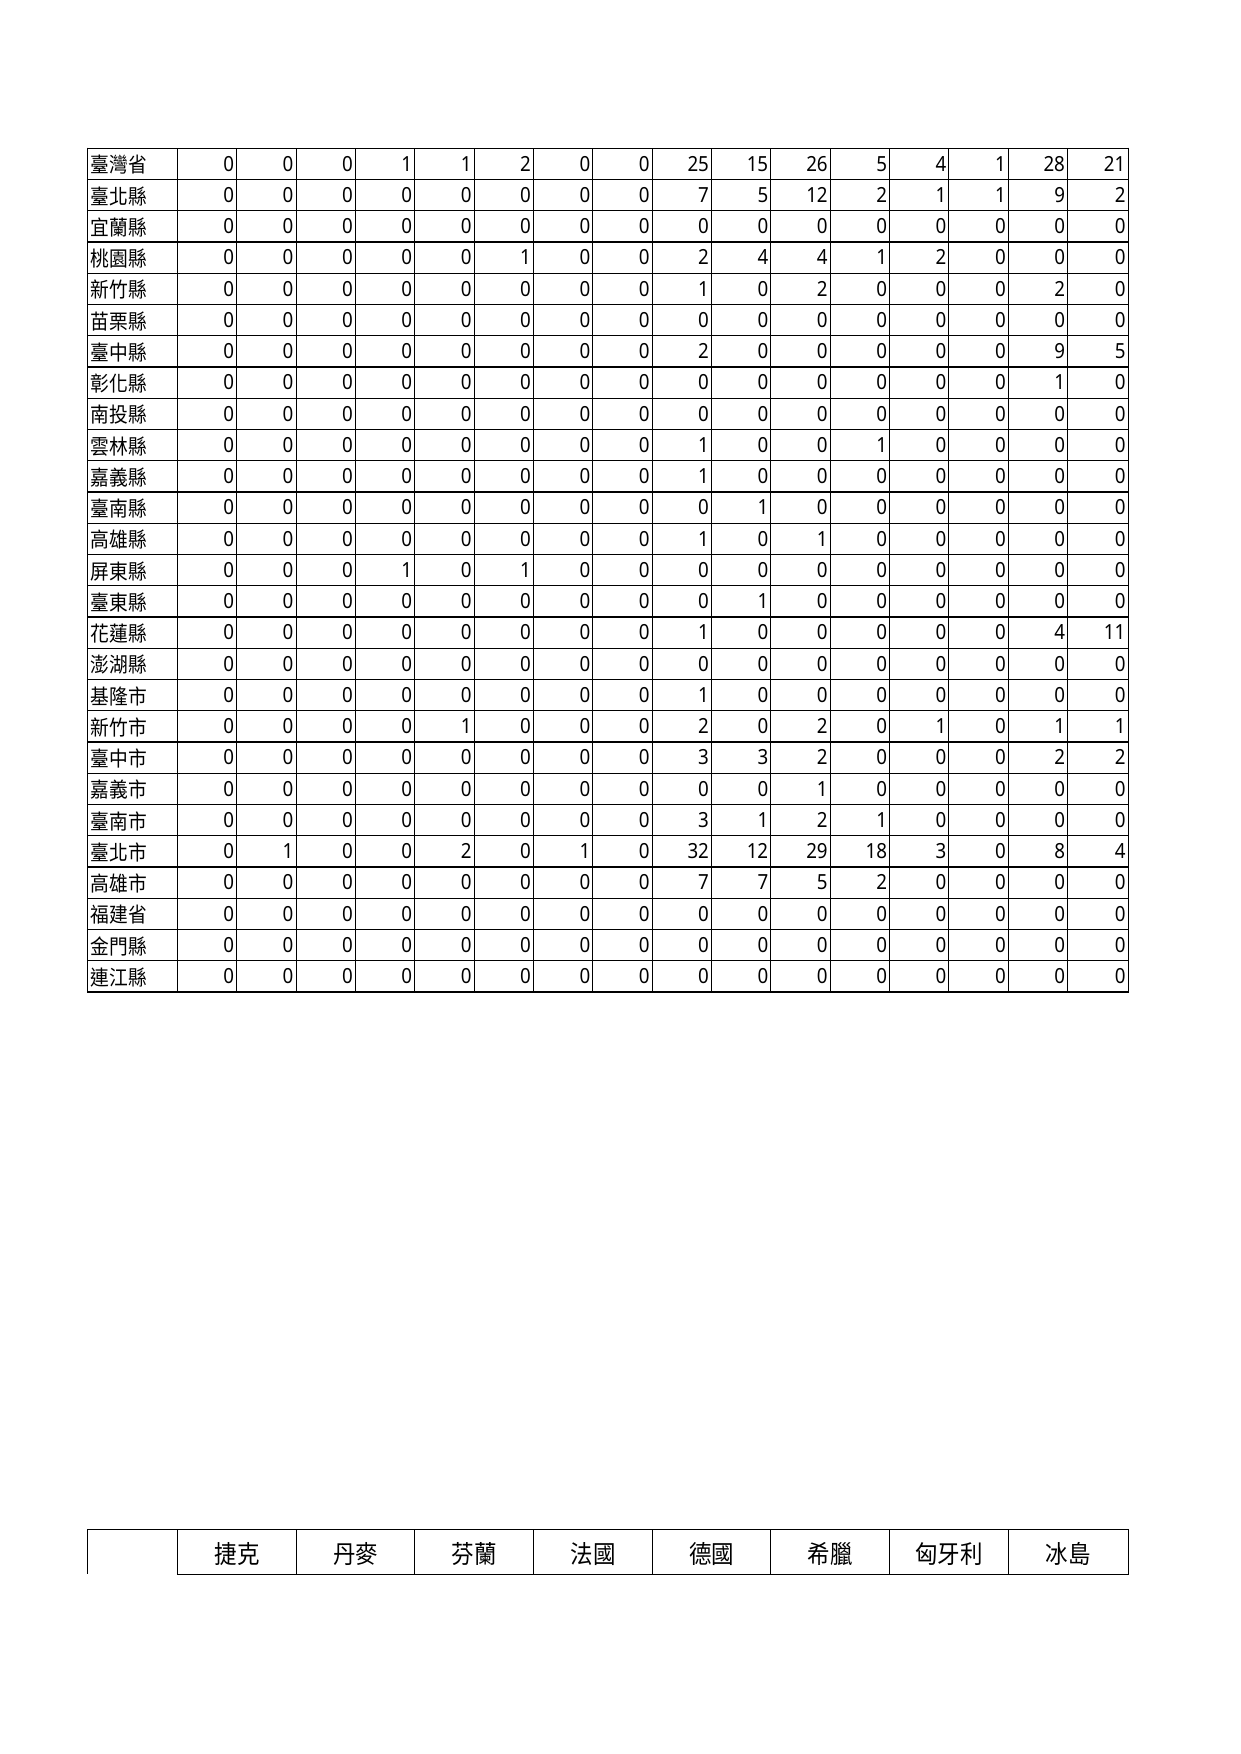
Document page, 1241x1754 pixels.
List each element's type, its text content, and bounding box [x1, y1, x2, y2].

table_cell 28 [1009, 149, 1067, 179]
table_cell 0 [475, 586, 533, 616]
table_cell 0 [593, 305, 652, 335]
table_cell 1 [712, 586, 770, 616]
table_cell 0 [1068, 805, 1128, 835]
table_cell 0 [712, 336, 770, 366]
table_cell 0 [475, 649, 533, 679]
table_cell 0 [297, 961, 355, 991]
table_cell 0 [1009, 961, 1067, 991]
table_cell 0 [1068, 930, 1128, 960]
table_cell 0 [949, 618, 1008, 648]
table_cell 0 [890, 868, 948, 898]
table_cell 1 [653, 430, 711, 460]
table_cell 0 [831, 930, 889, 960]
table_cell 0 [475, 368, 533, 398]
table_cell 2 [653, 243, 711, 273]
table_cell 0 [297, 336, 355, 366]
table_cell 0 [297, 618, 355, 648]
table_cell 0 [949, 555, 1008, 585]
table_cell 0 [415, 555, 474, 585]
table_cell 0 [653, 930, 711, 960]
table_cell 0 [415, 493, 474, 523]
table_cell 0 [297, 274, 355, 304]
table_cell 0 [890, 805, 948, 835]
table_cell 0 [237, 274, 296, 304]
table_cell 0 [297, 649, 355, 679]
table_cell 0 [831, 586, 889, 616]
table_cell 0 [356, 399, 414, 429]
table_cell 0 [1068, 649, 1128, 679]
table_cell 0 [1068, 899, 1128, 929]
table_cell 0 [1009, 399, 1067, 429]
table_cell 0 [297, 805, 355, 835]
table_cell 0 [1068, 493, 1128, 523]
table_cell 0 [1068, 305, 1128, 335]
table_cell 0 [237, 524, 296, 554]
table_cell 0 [593, 149, 652, 179]
table_cell 0 [593, 743, 652, 773]
table_cell 1 [653, 274, 711, 304]
table_cell 0 [475, 430, 533, 460]
table_cell 0 [475, 743, 533, 773]
table_cell 0 [356, 336, 414, 366]
table_cell 0 [890, 899, 948, 929]
table_cell 0 [534, 868, 592, 898]
table_cell 臺北縣 [88, 180, 177, 210]
table_cell 0 [1009, 586, 1067, 616]
table_cell 12 [771, 180, 830, 210]
table_cell 0 [771, 305, 830, 335]
table_cell 4 [1068, 836, 1128, 866]
table_cell 25 [653, 149, 711, 179]
table_cell 0 [356, 430, 414, 460]
table_cell 0 [593, 805, 652, 835]
table_cell 0 [415, 586, 474, 616]
table_cell 0 [831, 524, 889, 554]
table_cell 0 [356, 680, 414, 710]
table_cell 0 [415, 430, 474, 460]
table_cell 0 [297, 680, 355, 710]
table_cell 0 [415, 211, 474, 241]
table_cell 0 [831, 399, 889, 429]
table_cell 9 [1009, 336, 1067, 366]
table_cell 7 [653, 180, 711, 210]
table_cell 0 [831, 743, 889, 773]
table_cell 1 [771, 524, 830, 554]
table_cell 0 [771, 493, 830, 523]
table_cell 0 [534, 680, 592, 710]
table_cell 0 [297, 586, 355, 616]
table_cell 0 [178, 711, 236, 741]
table_cell 1 [475, 243, 533, 273]
table_cell 0 [712, 211, 770, 241]
table_cell 0 [237, 336, 296, 366]
table_cell 0 [949, 399, 1008, 429]
table_cell 0 [356, 868, 414, 898]
table_cell 0 [1009, 774, 1067, 804]
table_cell 臺北市 [88, 836, 177, 866]
table_cell 0 [712, 399, 770, 429]
table_cell 1 [653, 461, 711, 491]
table_cell 0 [237, 461, 296, 491]
table_cell 0 [831, 711, 889, 741]
table_cell 0 [534, 493, 592, 523]
table_cell 宜蘭縣 [88, 211, 177, 241]
table_cell 0 [1009, 805, 1067, 835]
table_cell 0 [415, 743, 474, 773]
table_cell 2 [831, 868, 889, 898]
table_cell 0 [237, 555, 296, 585]
table_cell 0 [356, 774, 414, 804]
table_cell 2 [771, 711, 830, 741]
table_cell 0 [593, 399, 652, 429]
table_cell 0 [593, 930, 652, 960]
table_cell 南投縣 [88, 399, 177, 429]
table_cell 4 [890, 149, 948, 179]
table_cell 0 [890, 336, 948, 366]
table_cell 0 [949, 649, 1008, 679]
table_cell 0 [1068, 243, 1128, 273]
table_cell 1 [475, 555, 533, 585]
table_cell 0 [890, 305, 948, 335]
table_cell 32 [653, 836, 711, 866]
table_cell 新竹縣 [88, 274, 177, 304]
table_header 德國 [653, 1530, 770, 1574]
table_cell 4 [712, 243, 770, 273]
table_cell 0 [949, 868, 1008, 898]
table_cell 0 [653, 649, 711, 679]
table_cell 0 [949, 524, 1008, 554]
table_cell 0 [415, 180, 474, 210]
table_cell 1 [771, 774, 830, 804]
table_cell 0 [356, 930, 414, 960]
table_cell 0 [712, 774, 770, 804]
table_cell 1 [356, 149, 414, 179]
table_cell 0 [534, 149, 592, 179]
table_cell 嘉義縣 [88, 461, 177, 491]
table_cell 1 [1068, 711, 1128, 741]
table_cell 0 [237, 743, 296, 773]
table_cell 0 [1009, 211, 1067, 241]
table_cell 0 [356, 524, 414, 554]
table_cell 1 [653, 618, 711, 648]
table_cell 5 [771, 868, 830, 898]
table_cell 0 [178, 524, 236, 554]
table_cell 0 [1068, 461, 1128, 491]
table_cell 桃園縣 [88, 243, 177, 273]
table_cell 0 [297, 836, 355, 866]
table_cell 0 [1068, 211, 1128, 241]
table_header [88, 1530, 177, 1574]
table_cell 2 [771, 274, 830, 304]
table_cell 1 [1009, 711, 1067, 741]
table_cell 0 [831, 274, 889, 304]
table_cell 0 [178, 618, 236, 648]
table_cell 0 [415, 899, 474, 929]
table_cell 3 [890, 836, 948, 866]
table_cell 3 [653, 805, 711, 835]
table_cell 0 [237, 680, 296, 710]
table_cell 0 [890, 399, 948, 429]
table_cell 0 [949, 430, 1008, 460]
table_cell 0 [178, 868, 236, 898]
table_cell 雲林縣 [88, 430, 177, 460]
table_cell 0 [890, 274, 948, 304]
table_cell 0 [1009, 868, 1067, 898]
table_cell 0 [771, 618, 830, 648]
table_cell 0 [415, 461, 474, 491]
table_cell 0 [593, 586, 652, 616]
table_cell 2 [1068, 743, 1128, 773]
table_cell 2 [771, 743, 830, 773]
table_cell 0 [237, 649, 296, 679]
table_cell 0 [593, 649, 652, 679]
table_cell 0 [1068, 774, 1128, 804]
table_cell 0 [178, 961, 236, 991]
table_cell 21 [1068, 149, 1128, 179]
table_cell 金門縣 [88, 930, 177, 960]
table_header 希臘 [771, 1530, 889, 1574]
table_cell 0 [1009, 243, 1067, 273]
table_cell 0 [534, 743, 592, 773]
table_cell 11 [1068, 618, 1128, 648]
table_cell 0 [415, 680, 474, 710]
table_cell 0 [475, 618, 533, 648]
table_cell 0 [593, 430, 652, 460]
table_cell 0 [712, 711, 770, 741]
table_cell 0 [1009, 899, 1067, 929]
table_cell 0 [475, 961, 533, 991]
table_cell 0 [297, 774, 355, 804]
table_cell 連江縣 [88, 961, 177, 991]
table_cell 0 [178, 274, 236, 304]
table_cell 1 [356, 555, 414, 585]
table_cell 5 [1068, 336, 1128, 366]
table_cell 0 [534, 368, 592, 398]
table_cell 0 [475, 180, 533, 210]
table_cell 0 [534, 461, 592, 491]
table_cell 0 [593, 211, 652, 241]
table_cell 0 [475, 211, 533, 241]
table_cell 0 [415, 243, 474, 273]
table_cell 3 [653, 743, 711, 773]
table_cell 0 [712, 430, 770, 460]
table_cell 0 [237, 243, 296, 273]
table_cell 0 [356, 618, 414, 648]
table_cell 0 [949, 211, 1008, 241]
table_cell 1 [415, 711, 474, 741]
table_cell 1 [831, 430, 889, 460]
table_cell 0 [297, 899, 355, 929]
table_cell 0 [178, 211, 236, 241]
table_cell 0 [1009, 555, 1067, 585]
table_cell 0 [890, 618, 948, 648]
table_cell 0 [653, 368, 711, 398]
table_cell 0 [475, 461, 533, 491]
table_cell 0 [356, 243, 414, 273]
table_cell 0 [831, 461, 889, 491]
table_cell 0 [475, 774, 533, 804]
table_cell 0 [415, 868, 474, 898]
table_cell 0 [415, 336, 474, 366]
table_cell 0 [593, 274, 652, 304]
table_cell 0 [237, 493, 296, 523]
table_cell 0 [415, 930, 474, 960]
table_cell 0 [949, 836, 1008, 866]
table_cell 0 [653, 899, 711, 929]
table_cell 1 [890, 180, 948, 210]
table_cell 2 [415, 836, 474, 866]
table_cell 0 [712, 899, 770, 929]
table_cell 0 [415, 649, 474, 679]
table_cell 0 [771, 649, 830, 679]
table_cell 臺南縣 [88, 493, 177, 523]
table_cell 0 [237, 368, 296, 398]
table_cell 0 [237, 899, 296, 929]
table_cell 0 [237, 305, 296, 335]
table_cell 0 [534, 555, 592, 585]
table_cell 0 [890, 743, 948, 773]
table_cell 1 [712, 805, 770, 835]
table_cell 0 [653, 211, 711, 241]
table_cell 0 [534, 243, 592, 273]
table_cell 4 [1009, 618, 1067, 648]
table_cell 4 [771, 243, 830, 273]
table_cell 12 [712, 836, 770, 866]
table_cell 0 [831, 493, 889, 523]
table_cell 0 [712, 368, 770, 398]
table_cell 2 [890, 243, 948, 273]
table_cell 1 [415, 149, 474, 179]
table_cell 0 [949, 336, 1008, 366]
table_cell 0 [890, 586, 948, 616]
table_cell 0 [415, 774, 474, 804]
table_cell 0 [415, 961, 474, 991]
table_cell 0 [890, 930, 948, 960]
table_cell 0 [771, 368, 830, 398]
table_cell 0 [771, 336, 830, 366]
table_cell 0 [356, 493, 414, 523]
table_cell 0 [890, 680, 948, 710]
table_cell 0 [949, 899, 1008, 929]
table_cell 0 [949, 805, 1008, 835]
table_cell 0 [297, 243, 355, 273]
table_cell 0 [1068, 961, 1128, 991]
table_cell 0 [178, 368, 236, 398]
table_cell 0 [237, 399, 296, 429]
table_cell 1 [653, 680, 711, 710]
table_cell 5 [712, 180, 770, 210]
table_cell 0 [593, 524, 652, 554]
table_cell 0 [712, 461, 770, 491]
table_cell 0 [771, 461, 830, 491]
table_cell 0 [1068, 430, 1128, 460]
table_cell 臺中市 [88, 743, 177, 773]
table_cell 臺灣省 [88, 149, 177, 179]
table_cell 0 [178, 836, 236, 866]
table_cell 0 [415, 524, 474, 554]
table_cell 苗栗縣 [88, 305, 177, 335]
table_cell 0 [1068, 399, 1128, 429]
table_cell 0 [771, 961, 830, 991]
table_cell 0 [178, 586, 236, 616]
table_cell 0 [237, 868, 296, 898]
table_cell 0 [949, 586, 1008, 616]
table_cell 0 [534, 180, 592, 210]
table_cell 彰化縣 [88, 368, 177, 398]
table_cell 0 [1068, 680, 1128, 710]
table_cell 2 [1009, 743, 1067, 773]
table_cell 0 [653, 961, 711, 991]
table_cell 0 [356, 961, 414, 991]
table_cell 0 [949, 930, 1008, 960]
table_cell 0 [949, 368, 1008, 398]
table_cell 0 [890, 211, 948, 241]
table_cell 0 [890, 430, 948, 460]
table_cell 0 [475, 868, 533, 898]
table_cell 0 [534, 618, 592, 648]
table_cell 26 [771, 149, 830, 179]
table_cell 2 [653, 711, 711, 741]
table_cell 0 [297, 399, 355, 429]
table_cell 0 [949, 305, 1008, 335]
table_cell 0 [949, 680, 1008, 710]
table_cell 0 [1009, 461, 1067, 491]
table_cell 0 [712, 649, 770, 679]
table_cell 0 [771, 586, 830, 616]
table_cell 0 [178, 461, 236, 491]
table_cell 0 [475, 805, 533, 835]
table_header 丹麥 [297, 1530, 414, 1574]
table_cell 0 [297, 149, 355, 179]
table_cell 0 [712, 618, 770, 648]
table_cell 2 [1068, 180, 1128, 210]
table_cell 0 [356, 836, 414, 866]
table_cell 0 [653, 493, 711, 523]
table_cell 0 [831, 555, 889, 585]
table_cell 0 [475, 930, 533, 960]
table_cell 0 [178, 649, 236, 679]
table_cell 0 [534, 961, 592, 991]
table_header 法國 [534, 1530, 652, 1574]
table_cell 7 [653, 868, 711, 898]
table_cell 0 [237, 711, 296, 741]
table_cell 0 [593, 961, 652, 991]
table_cell 0 [831, 649, 889, 679]
table_cell 0 [593, 180, 652, 210]
table_cell 0 [593, 555, 652, 585]
table_cell 0 [415, 274, 474, 304]
table_cell 0 [1068, 555, 1128, 585]
table_cell 0 [297, 930, 355, 960]
table_cell 臺中縣 [88, 336, 177, 366]
table_cell 7 [712, 868, 770, 898]
table_cell 0 [890, 555, 948, 585]
table_cell 0 [475, 336, 533, 366]
table_cell 0 [949, 774, 1008, 804]
table_cell 0 [593, 868, 652, 898]
table_cell 0 [178, 336, 236, 366]
table_cell 0 [890, 774, 948, 804]
table_cell 0 [1068, 274, 1128, 304]
table_cell 0 [237, 930, 296, 960]
table_cell 嘉義市 [88, 774, 177, 804]
table_cell 0 [297, 743, 355, 773]
table_cell 0 [949, 711, 1008, 741]
table_cell 0 [771, 430, 830, 460]
table_cell 0 [1068, 368, 1128, 398]
table_cell 0 [653, 774, 711, 804]
table_cell 0 [237, 618, 296, 648]
table_cell 基隆市 [88, 680, 177, 710]
table_cell 0 [237, 430, 296, 460]
table_cell 0 [178, 243, 236, 273]
table_cell 0 [297, 461, 355, 491]
table_cell 高雄縣 [88, 524, 177, 554]
table_cell 2 [653, 336, 711, 366]
table_cell 1 [534, 836, 592, 866]
table_cell 0 [297, 180, 355, 210]
table_header 捷克 [178, 1530, 296, 1574]
table_cell 0 [890, 368, 948, 398]
table_cell 0 [237, 774, 296, 804]
table_cell 0 [831, 680, 889, 710]
table_cell 0 [831, 899, 889, 929]
table_cell 0 [949, 243, 1008, 273]
table_cell 0 [1068, 868, 1128, 898]
table_cell 0 [534, 774, 592, 804]
table_cell 9 [1009, 180, 1067, 210]
table_cell 0 [593, 899, 652, 929]
table_cell 3 [712, 743, 770, 773]
table_cell 0 [534, 930, 592, 960]
table_cell 0 [475, 711, 533, 741]
table_cell 0 [475, 493, 533, 523]
table_cell 0 [178, 930, 236, 960]
table_cell 0 [297, 868, 355, 898]
table_cell 0 [534, 711, 592, 741]
table_cell 臺東縣 [88, 586, 177, 616]
table_cell 0 [949, 461, 1008, 491]
table_cell 0 [297, 211, 355, 241]
table_cell 0 [475, 524, 533, 554]
table_cell 新竹市 [88, 711, 177, 741]
table_cell 屏東縣 [88, 555, 177, 585]
table_cell 0 [653, 305, 711, 335]
table_cell 8 [1009, 836, 1067, 866]
table_cell 0 [237, 805, 296, 835]
table_cell 0 [415, 399, 474, 429]
table_cell 0 [831, 305, 889, 335]
table_cell 0 [712, 930, 770, 960]
table_cell 0 [534, 274, 592, 304]
table_cell 澎湖縣 [88, 649, 177, 679]
table_cell 15 [712, 149, 770, 179]
table_cell 0 [475, 680, 533, 710]
table_cell 0 [356, 711, 414, 741]
table_cell 0 [593, 711, 652, 741]
table_cell 2 [771, 805, 830, 835]
table_cell 1 [653, 524, 711, 554]
table_cell 0 [178, 399, 236, 429]
table_cell 0 [593, 368, 652, 398]
table_cell 1 [949, 149, 1008, 179]
table_cell 0 [237, 149, 296, 179]
table_cell 0 [237, 180, 296, 210]
table_cell 1 [831, 243, 889, 273]
table_cell 0 [415, 368, 474, 398]
table_cell 0 [534, 899, 592, 929]
table_cell 0 [475, 836, 533, 866]
table_cell 0 [1009, 305, 1067, 335]
table_cell 0 [297, 368, 355, 398]
table_cell 0 [475, 899, 533, 929]
table_cell 0 [297, 524, 355, 554]
table_cell 0 [237, 961, 296, 991]
table_cell 18 [831, 836, 889, 866]
table_cell 0 [831, 368, 889, 398]
table_cell 0 [356, 649, 414, 679]
table_cell 0 [831, 336, 889, 366]
table_cell 0 [1009, 524, 1067, 554]
table_cell 0 [356, 899, 414, 929]
table_cell 1 [1009, 368, 1067, 398]
table_cell 0 [712, 305, 770, 335]
table_cell 0 [1009, 493, 1067, 523]
table_cell 0 [178, 555, 236, 585]
table_cell 0 [297, 430, 355, 460]
table_cell 0 [297, 711, 355, 741]
table_cell 1 [831, 805, 889, 835]
table_cell 1 [237, 836, 296, 866]
table_cell 0 [653, 399, 711, 429]
table_cell 1 [949, 180, 1008, 210]
table_cell 0 [356, 461, 414, 491]
table_cell 0 [712, 680, 770, 710]
table_cell 0 [178, 805, 236, 835]
table_cell 0 [593, 774, 652, 804]
table_cell 0 [178, 149, 236, 179]
table_cell 0 [771, 899, 830, 929]
table_cell 29 [771, 836, 830, 866]
table_cell 臺南市 [88, 805, 177, 835]
table_cell 0 [356, 368, 414, 398]
table_cell 0 [1009, 680, 1067, 710]
table_cell 0 [178, 774, 236, 804]
table_cell 0 [890, 961, 948, 991]
table_cell 0 [831, 618, 889, 648]
table_cell 0 [593, 243, 652, 273]
table_cell 0 [1009, 430, 1067, 460]
table_cell 0 [1068, 586, 1128, 616]
table_cell 0 [178, 899, 236, 929]
table_cell 0 [297, 555, 355, 585]
table_cell 0 [178, 430, 236, 460]
table_cell 0 [534, 649, 592, 679]
table_cell 0 [771, 211, 830, 241]
table_cell 0 [356, 743, 414, 773]
table_cell 0 [178, 680, 236, 710]
table_cell 0 [949, 961, 1008, 991]
table_cell 1 [712, 493, 770, 523]
table_cell 0 [415, 618, 474, 648]
table_cell 0 [712, 524, 770, 554]
table_cell 0 [475, 274, 533, 304]
table_cell 0 [534, 430, 592, 460]
table_cell 0 [949, 274, 1008, 304]
table_cell 0 [771, 930, 830, 960]
table_cell 0 [771, 680, 830, 710]
table_cell 0 [771, 399, 830, 429]
table_cell 0 [593, 461, 652, 491]
table_cell 0 [356, 211, 414, 241]
table_cell 0 [178, 743, 236, 773]
table_cell 0 [415, 805, 474, 835]
table_header 芬蘭 [415, 1530, 533, 1574]
table_cell 0 [890, 524, 948, 554]
table_cell 0 [356, 805, 414, 835]
table_cell 0 [831, 961, 889, 991]
table_cell 0 [534, 305, 592, 335]
table_cell 0 [475, 305, 533, 335]
table_cell 0 [949, 493, 1008, 523]
table_cell 0 [356, 305, 414, 335]
table_cell 0 [237, 211, 296, 241]
table_cell 0 [415, 305, 474, 335]
table_cell 0 [949, 743, 1008, 773]
table_cell 0 [534, 524, 592, 554]
table_cell 1 [890, 711, 948, 741]
table_cell 0 [534, 336, 592, 366]
table_cell 福建省 [88, 899, 177, 929]
table_cell 0 [890, 649, 948, 679]
table_cell 0 [890, 493, 948, 523]
table_cell 0 [712, 555, 770, 585]
table_cell 0 [237, 586, 296, 616]
table_cell 0 [178, 180, 236, 210]
table_cell 0 [178, 493, 236, 523]
table_cell 0 [593, 493, 652, 523]
table_cell 2 [831, 180, 889, 210]
table_cell 0 [178, 305, 236, 335]
table_cell 0 [1068, 524, 1128, 554]
table_cell 0 [712, 961, 770, 991]
table_cell 0 [771, 555, 830, 585]
table_header 冰島 [1009, 1530, 1128, 1574]
table_cell 0 [534, 211, 592, 241]
table_cell 0 [356, 180, 414, 210]
table_cell 0 [653, 555, 711, 585]
table_cell 0 [593, 680, 652, 710]
table_cell 高雄市 [88, 868, 177, 898]
table_cell 0 [297, 305, 355, 335]
table_cell 0 [534, 586, 592, 616]
table_cell 0 [593, 336, 652, 366]
table_cell 0 [475, 399, 533, 429]
table_cell 0 [831, 774, 889, 804]
table_cell 0 [356, 586, 414, 616]
table_cell 2 [1009, 274, 1067, 304]
table_cell 0 [593, 836, 652, 866]
table_cell 0 [1009, 930, 1067, 960]
table_cell 0 [712, 274, 770, 304]
table_cell 0 [653, 586, 711, 616]
table_cell 0 [534, 805, 592, 835]
table_cell 0 [297, 493, 355, 523]
table_header 匈牙利 [890, 1530, 1008, 1574]
table_cell 5 [831, 149, 889, 179]
table_cell 0 [356, 274, 414, 304]
table_cell 0 [890, 461, 948, 491]
table_cell 0 [593, 618, 652, 648]
table_cell 0 [831, 211, 889, 241]
table_cell 花蓮縣 [88, 618, 177, 648]
table_cell 0 [1009, 649, 1067, 679]
table_cell 0 [534, 399, 592, 429]
table_cell 2 [475, 149, 533, 179]
